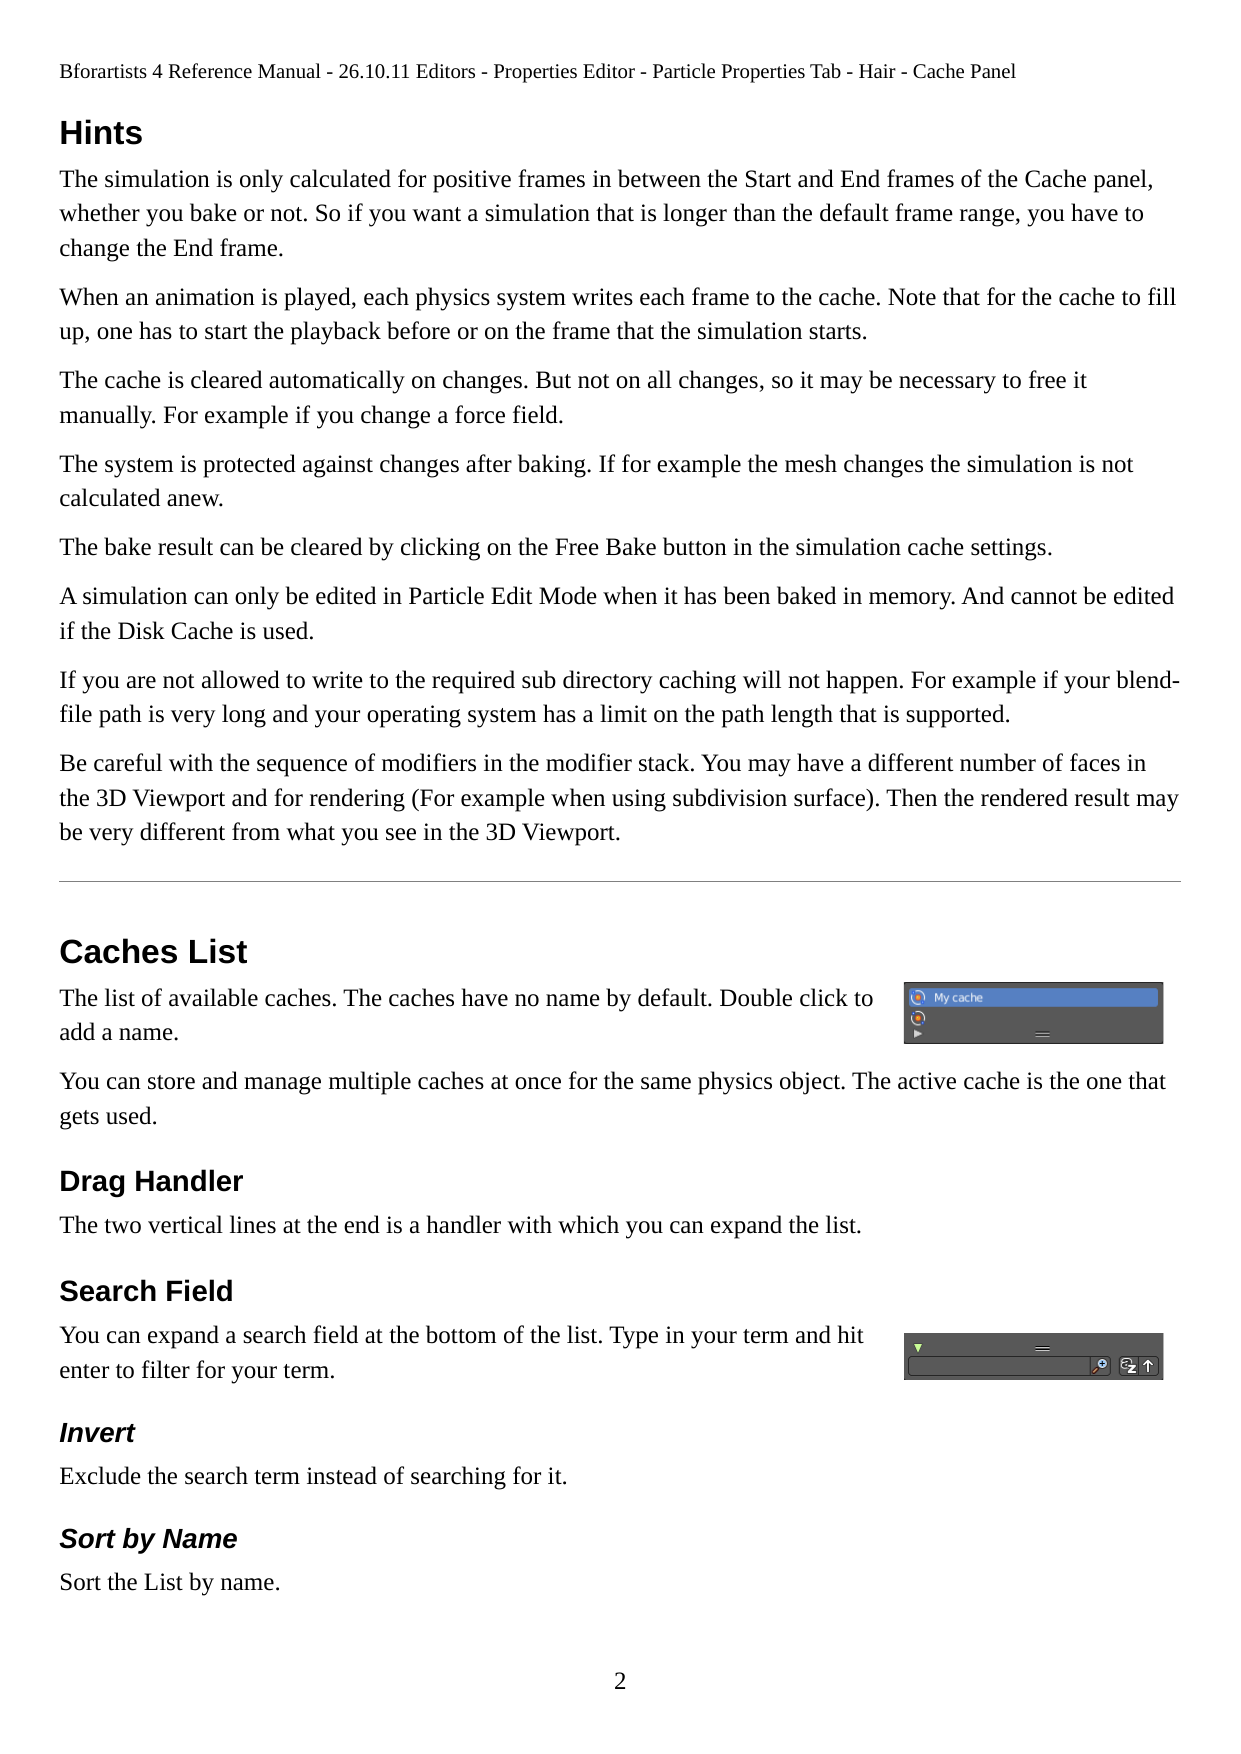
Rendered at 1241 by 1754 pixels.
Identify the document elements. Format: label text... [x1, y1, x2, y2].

subtitle Caches List [59, 932, 1181, 970]
text When an animation is played, each physics system writes each frame to the cache. Note that for the cache to fill up, one has to start the playback before or on the frame that the simulation starts. [59, 282, 1181, 345]
subtitle Invert [59, 1417, 1181, 1448]
text Be careful with the sequence of modifiers in the modifier stack. You may have a different number of faces in the 3D Viewport and for rendering (For example when using subdivision surface). Then the rendered result may be very different from what you see in the 3D Viewport. [59, 748, 1181, 846]
text The bake result can be cleared by clicking on the Free Bake button in the simulation cache settings. [59, 532, 1181, 561]
subtitle Search Field [59, 1274, 1181, 1308]
subtitle Sort by Name [59, 1522, 1181, 1554]
text You can store and manage multiple caches at once for the same physics object. The active cache is the one that gets used. [59, 1066, 1181, 1129]
subtitle Hints [59, 113, 1181, 151]
text The two vertical lines at the end is a handler with which you can expand the list. [59, 1211, 1181, 1239]
picture [904, 1333, 1164, 1380]
picture [903, 982, 1164, 1044]
text You can expand a search field at the bottom of the list. Type in your term and hit enter to filter for your term. [59, 1321, 1181, 1384]
subtitle Drag Handler [59, 1164, 1181, 1198]
text A simulation can only be edited in Particle Edit Mode when it has been baked in memory. And cannot be edited if the Disk Cache is used. [59, 581, 1181, 645]
text The simulation is only calculated for positive frames in between the Start and End frames of the Cache panel, whether you bake or not. So if you want a simulation that is longer than the default frame range, you have to change the End frame. [59, 164, 1181, 261]
text Sort the List by name. [59, 1567, 1181, 1596]
text The list of available caches. The caches have no name by default. Double click to add a name. [59, 983, 1181, 1046]
text If you are not allowed to write to the required sub directory caching will not happen. For example if your blend-file path is very long and your operating system has a limit on the path length that is supported. [59, 665, 1181, 728]
text The cache is cleared automatically on changes. But not on all changes, so it may be necessary to free it manually. For example if you change a force field. [59, 365, 1181, 428]
text Exclude the search term instead of searching for it. [59, 1461, 1181, 1490]
text The system is protected against changes after baking. If for example the mesh changes the simulation is not calculated anew. [59, 449, 1181, 512]
